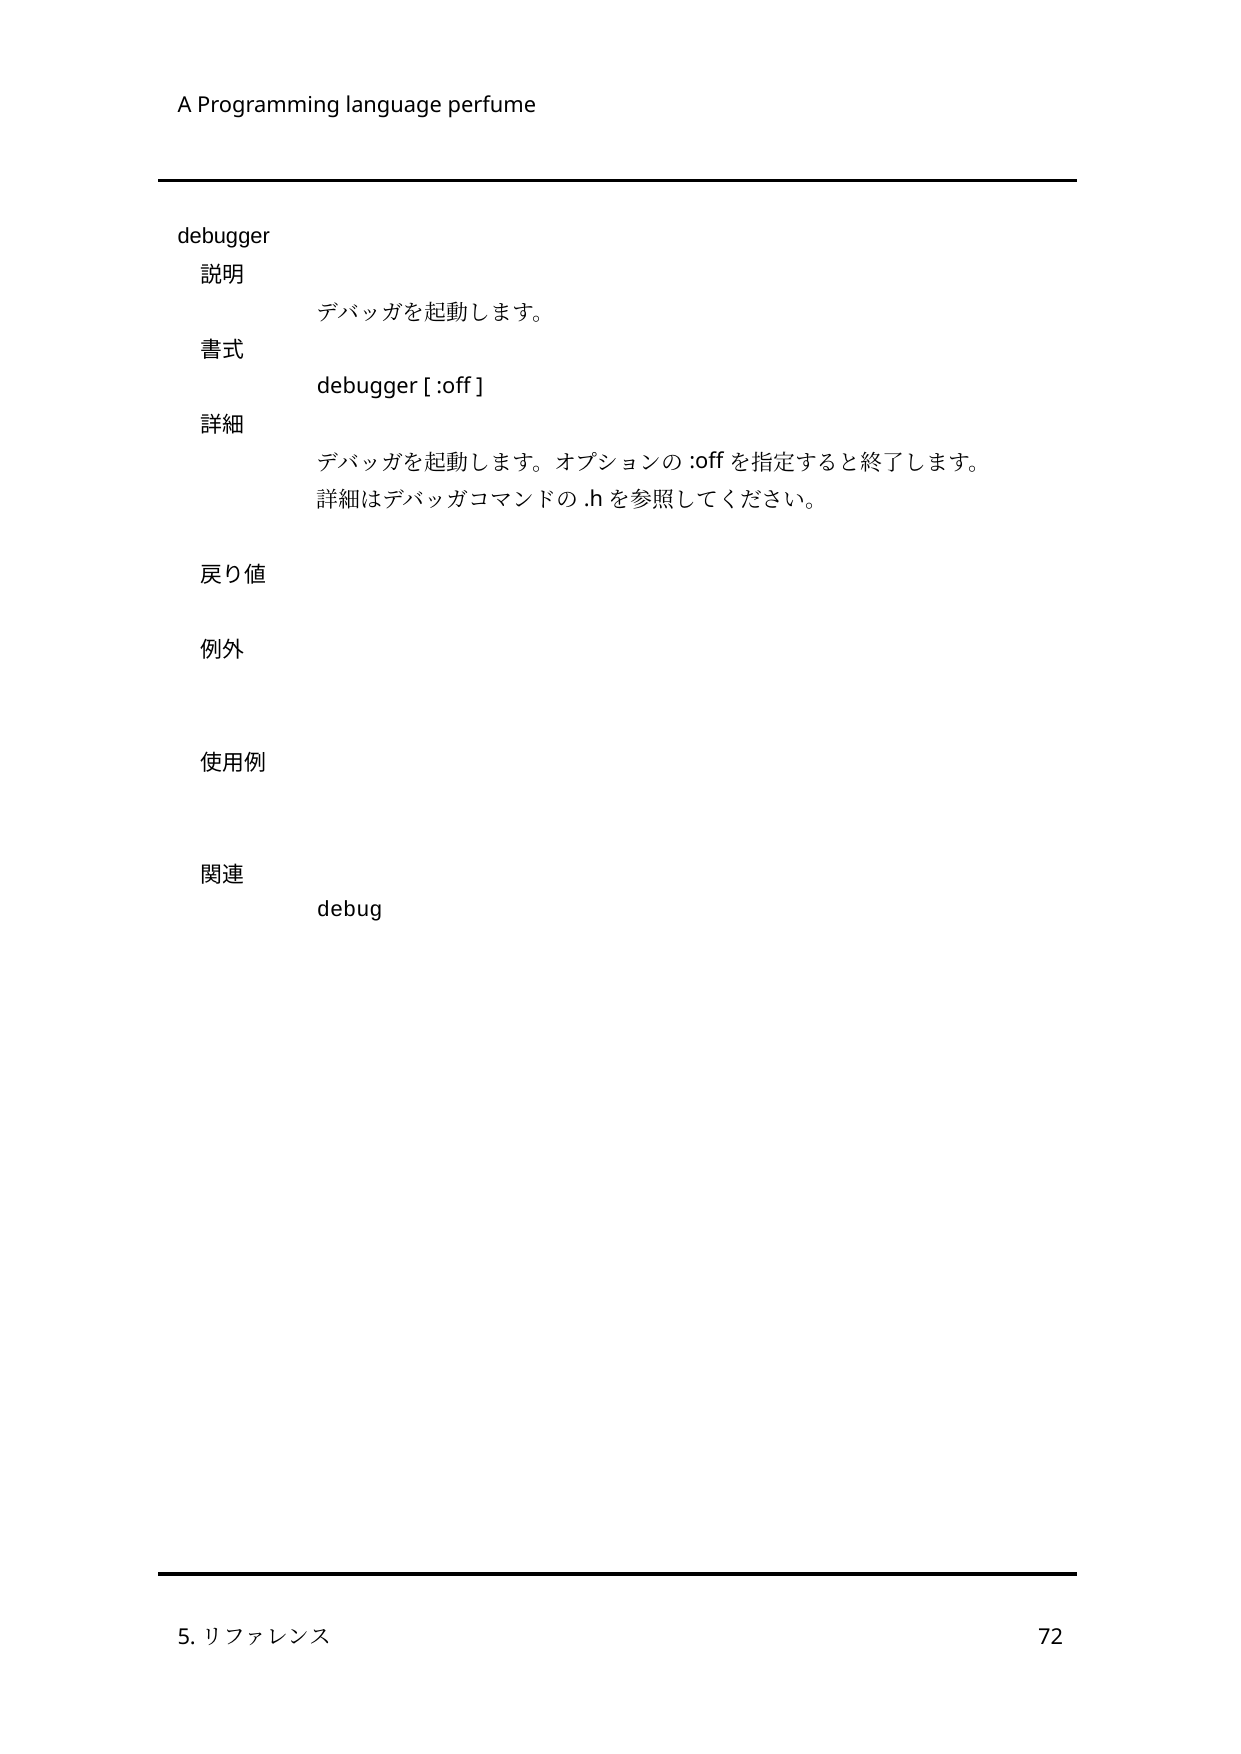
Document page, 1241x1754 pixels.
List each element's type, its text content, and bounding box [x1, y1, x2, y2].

table_cell debug [317, 829, 1063, 942]
table_cell 詳細 [200, 404, 317, 529]
table_cell debugger [ :off ] [317, 329, 1063, 404]
table_header 説明 [200, 254, 317, 329]
table_cell 関連 [200, 829, 317, 942]
table_cell 戻り値 [200, 529, 317, 629]
subtitle debugger [177, 217, 1063, 254]
table_cell 書式 [200, 329, 317, 404]
table_cell 例外 [200, 629, 317, 717]
table_cell [317, 629, 1063, 717]
table_cell [317, 529, 1063, 629]
table_header デバッガを起動します。 [317, 254, 1063, 329]
table_cell デバッガを起動します。オプションの :off を指定すると終了します。 詳細はデバッガコマンドの .h を参照してください。 [317, 404, 1063, 529]
table_cell [317, 717, 1063, 829]
table_cell 使用例 [200, 717, 317, 829]
